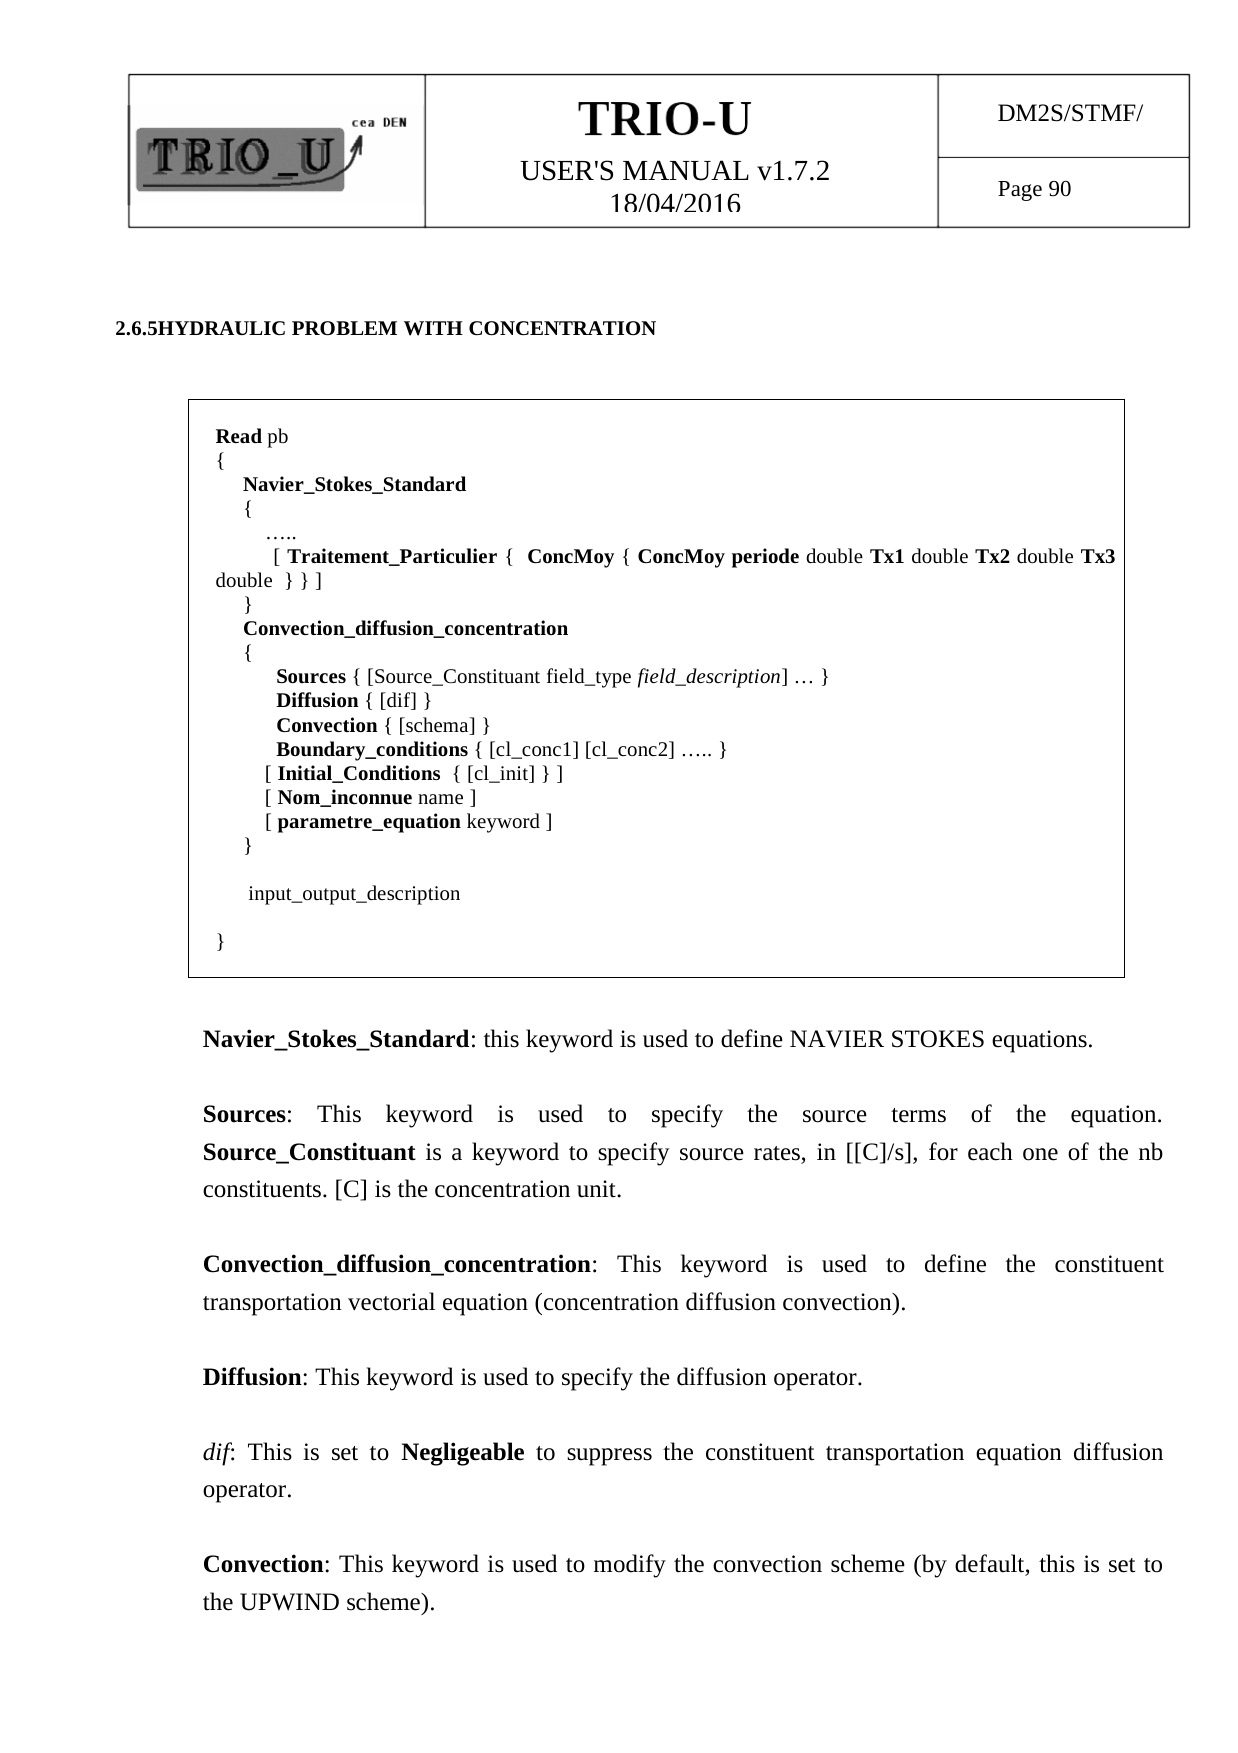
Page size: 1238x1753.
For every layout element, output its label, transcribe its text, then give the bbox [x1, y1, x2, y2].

text dif: This is set to Negligeable to suppress the constituent transportation equation diffusion operator. [203, 1428, 1165, 1503]
subtitle HYDRAULIC PROBLEM WITH CONCENTRATION [115, 316, 1164, 340]
text Sources: This keyword is used to specify the source terms of the equation. Source_Constituant is a keyword to specify source rates, in [[C]/s], for each one of the nb constituents. [C] is the concentration unit. [203, 1091, 1165, 1203]
text Convection_diffusion_concentration: This keyword is used to define the constituent transportation vectorial equation (concentration diffusion convection). [203, 1241, 1165, 1316]
text Convection: This keyword is used to modify the convection scheme (by default, this is set to the UPWIND scheme). [203, 1541, 1165, 1616]
text Navier_Stokes_Standard: this keyword is used to define NAVIER STOKES equations. [203, 1016, 1165, 1053]
text Diffusion: This keyword is used to specify the diffusion operator. [203, 1353, 1165, 1391]
table_header Read pb { Navier_Stokes_Standard { ….. [ Traitement_Particulier { ConcMoy { ConcMoy periode double Tx1 double Tx2 double Tx3 double } } ] } Convection_diffusion_concentration { Sources { [Source_Constituant field_type field_description] … } Diffusion { [dif] } Convection { [schema] } Boundary_conditions { [cl_conc1] [cl_conc2] ….. } [ Initial_Conditions { [cl_init] } ] [ Nom_inconnue name ] [ parametre_equation keyword ] } input_output_description } [189, 400, 1124, 977]
